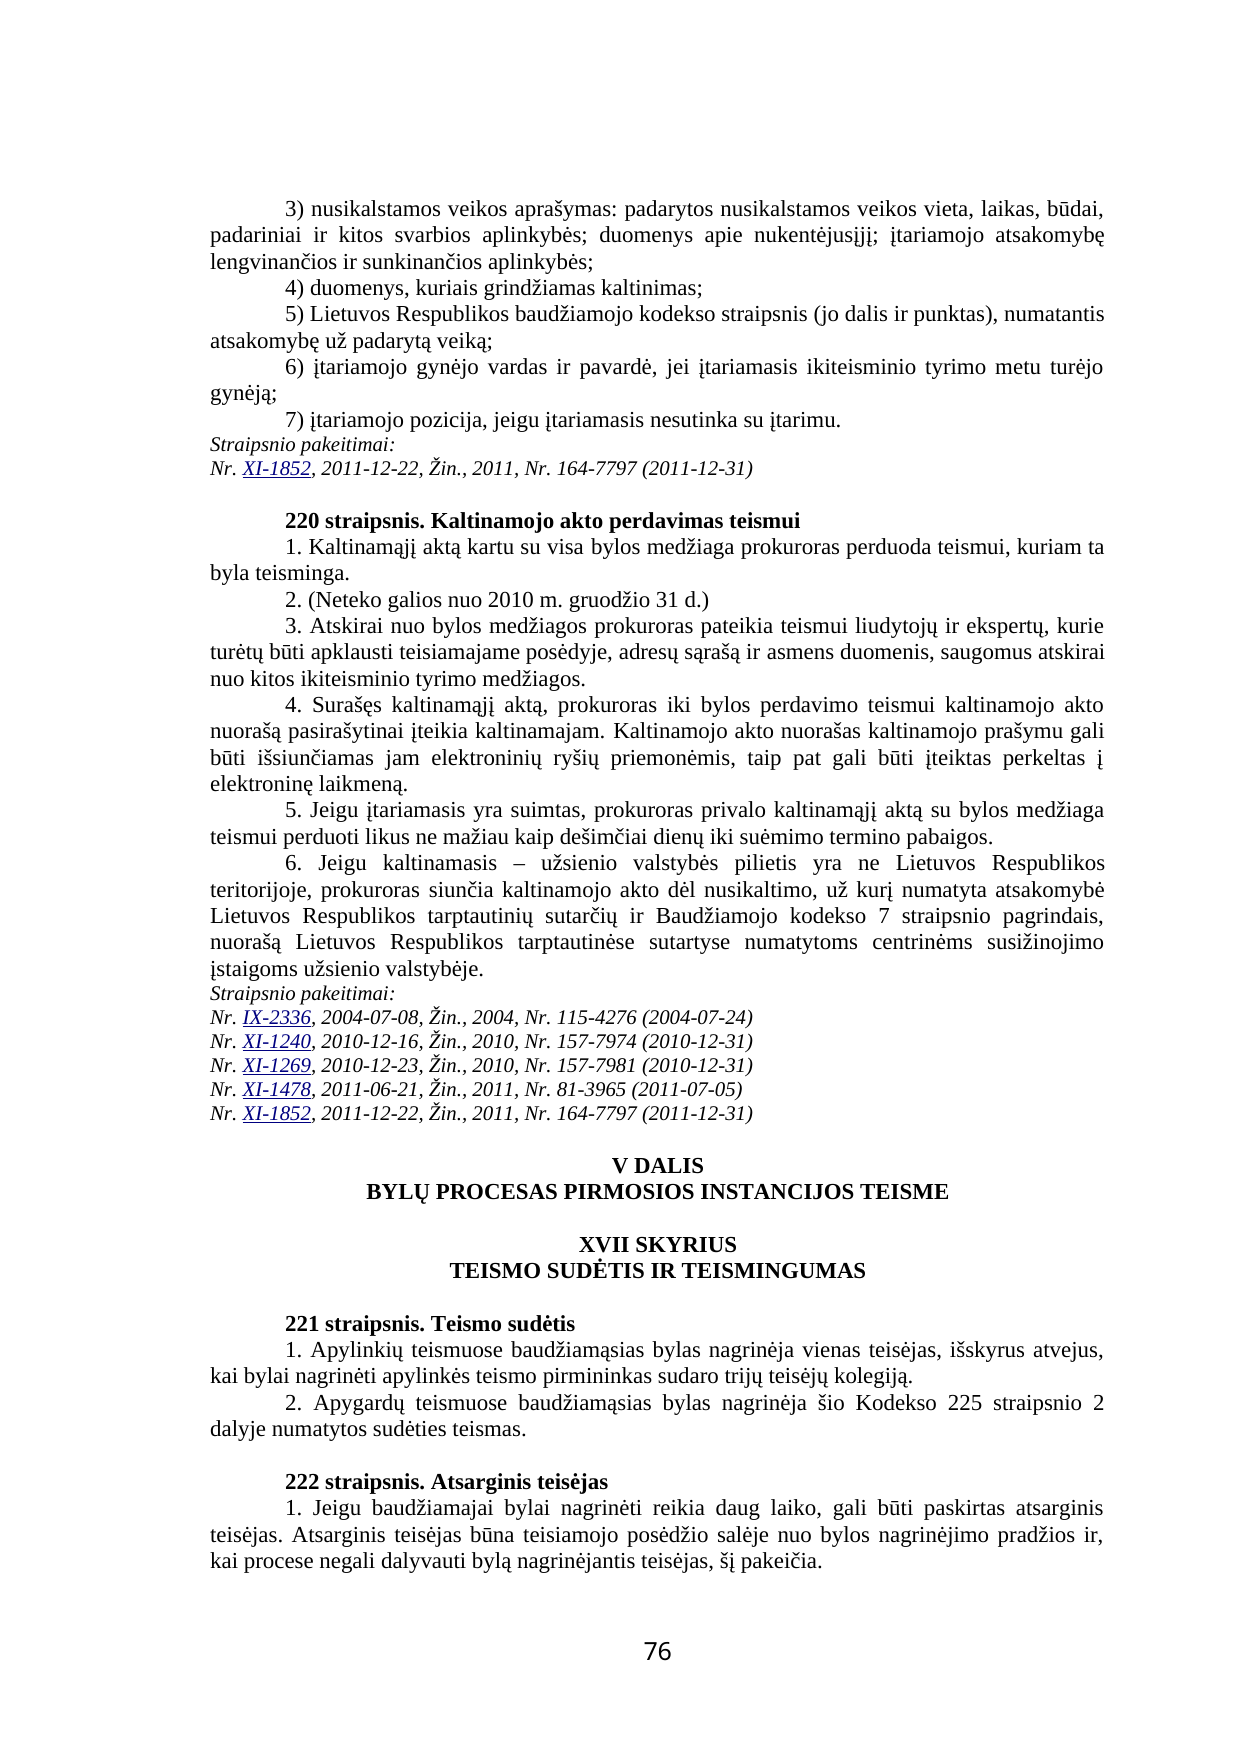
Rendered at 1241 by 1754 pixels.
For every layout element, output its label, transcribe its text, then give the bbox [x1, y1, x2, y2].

text 3. Atskirai nuo bylos medžiagos prokuroras pateikia teismui liudytojų ir ekspertų, kurie turėtų būti apklausti teisiamajame posėdyje, adresų sąrašą ir asmens duomenis, saugomus atskirai nuo kitos ikiteisminio tyrimo medžiagos. [210, 612, 1106, 691]
text Nr. XI-1269, 2010-12-23, Žin., 2010, Nr. 157-7981 (2010-12-31) [210, 1053, 1106, 1077]
text 222 straipsnis. Atsarginis teisėjas [210, 1468, 1106, 1494]
text 220 straipsnis. Kaltinamojo akto perdavimas teismui [210, 507, 1106, 533]
text 7) įtariamojo pozicija, jeigu įtariamasis nesutinka su įtarimu. [210, 406, 1106, 432]
text Nr. XI-1240, 2010-12-16, Žin., 2010, Nr. 157-7974 (2010-12-31) [210, 1029, 1106, 1053]
text Straipsnio pakeitimai: [210, 981, 1106, 1005]
subtitle V dalis [210, 1152, 1106, 1178]
text 5. Jeigu įtariamasis yra suimtas, prokuroras privalo kaltinamąjį aktą su bylos medžiaga teismui perduoti likus ne mažiau kaip dešimčiai dienų iki suėmimo termino pabaigos. [210, 797, 1106, 849]
text Nr. XI-1478, 2011-06-21, Žin., 2011, Nr. 81-3965 (2011-07-05) [210, 1077, 1106, 1101]
text 1. Apylinkių teismuose baudžiamąsias bylas nagrinėja vienas teisėjas, išskyrus atvejus, kai bylai nagrinėti apylinkės teismo pirmininkas sudaro trijų teisėjų kolegiją. [210, 1336, 1106, 1389]
text Nr. XI-1852, 2011-12-22, Žin., 2011, Nr. 164-7797 (2011-12-31) [210, 1101, 1106, 1125]
text 5) Lietuvos Respublikos baudžiamojo kodekso straipsnis (jo dalis ir punktas), numatantis atsakomybę už padarytą veiką; [210, 300, 1106, 353]
text 1. Jeigu baudžiamajai bylai nagrinėti reikia daug laiko, gali būti paskirtas atsarginis teisėjas. Atsarginis teisėjas būna teisiamojo posėdžio salėje nuo bylos nagrinėjimo pradžios ir, kai procese negali dalyvauti bylą nagrinėjantis teisėjas, šį pakeičia. [210, 1494, 1106, 1573]
text 2. (Neteko galios nuo 2010 m. gruodžio 31 d.) [210, 586, 1106, 612]
text Bylų procesas pirmosios instancijos teisme [210, 1178, 1106, 1204]
text 1. Kaltinamąjį aktą kartu su visa bylos medžiaga prokuroras perduoda teismui, kuriam ta byla teisminga. [210, 533, 1106, 586]
subtitle XVII skyrius [210, 1231, 1106, 1257]
text 6) įtariamojo gynėjo vardas ir pavardė, jei įtariamasis ikiteisminio tyrimo metu turėjo gynėją; [210, 353, 1106, 406]
text 221 straipsnis. Teismo sudėtis [210, 1310, 1106, 1336]
text 4. Surašęs kaltinamąjį aktą, prokuroras iki bylos perdavimo teismui kaltinamojo akto nuorašą pasirašytinai įteikia kaltinamajam. Kaltinamojo akto nuorašas kaltinamojo prašymu gali būti išsiunčiamas jam elektroninių ryšių priemonėmis, taip pat gali būti įteiktas perkeltas į elektroninę laikmeną. [210, 691, 1106, 797]
text 3) nusikalstamos veikos aprašymas: padarytos nusikalstamos veikos vieta, laikas, būdai, padariniai ir kitos svarbios aplinkybės; duomenys apie nukentėjusįjį; įtariamojo atsakomybę lengvinančios ir sunkinančios aplinkybės; [210, 195, 1106, 274]
text Straipsnio pakeitimai: [210, 432, 1106, 456]
text 6. Jeigu kaltinamasis – užsienio valstybės pilietis yra ne Lietuvos Respublikos teritorijoje, prokuroras siunčia kaltinamojo akto dėl nusikaltimo, už kurį numatyta atsakomybė Lietuvos Respublikos tarptautinių sutarčių ir Baudžiamojo kodekso 7 straipsnio pagrindais, nuorašą Lietuvos Respublikos tarptautinėse sutartyse numatytoms centrinėms susižinojimo įstaigoms užsienio valstybėje. [210, 849, 1106, 981]
text Nr. IX-2336, 2004-07-08, Žin., 2004, Nr. 115-4276 (2004-07-24) [210, 1005, 1106, 1029]
text Teismo sudėtis ir teismingumas [210, 1257, 1106, 1283]
text 2. Apygardų teismuose baudžiamąsias bylas nagrinėja šio Kodekso 225 straipsnio 2 dalyje numatytos sudėties teismas. [210, 1389, 1106, 1442]
text 4) duomenys, kuriais grindžiamas kaltinimas; [210, 274, 1106, 300]
text Nr. XI-1852, 2011-12-22, Žin., 2011, Nr. 164-7797 (2011-12-31) [210, 456, 1106, 480]
